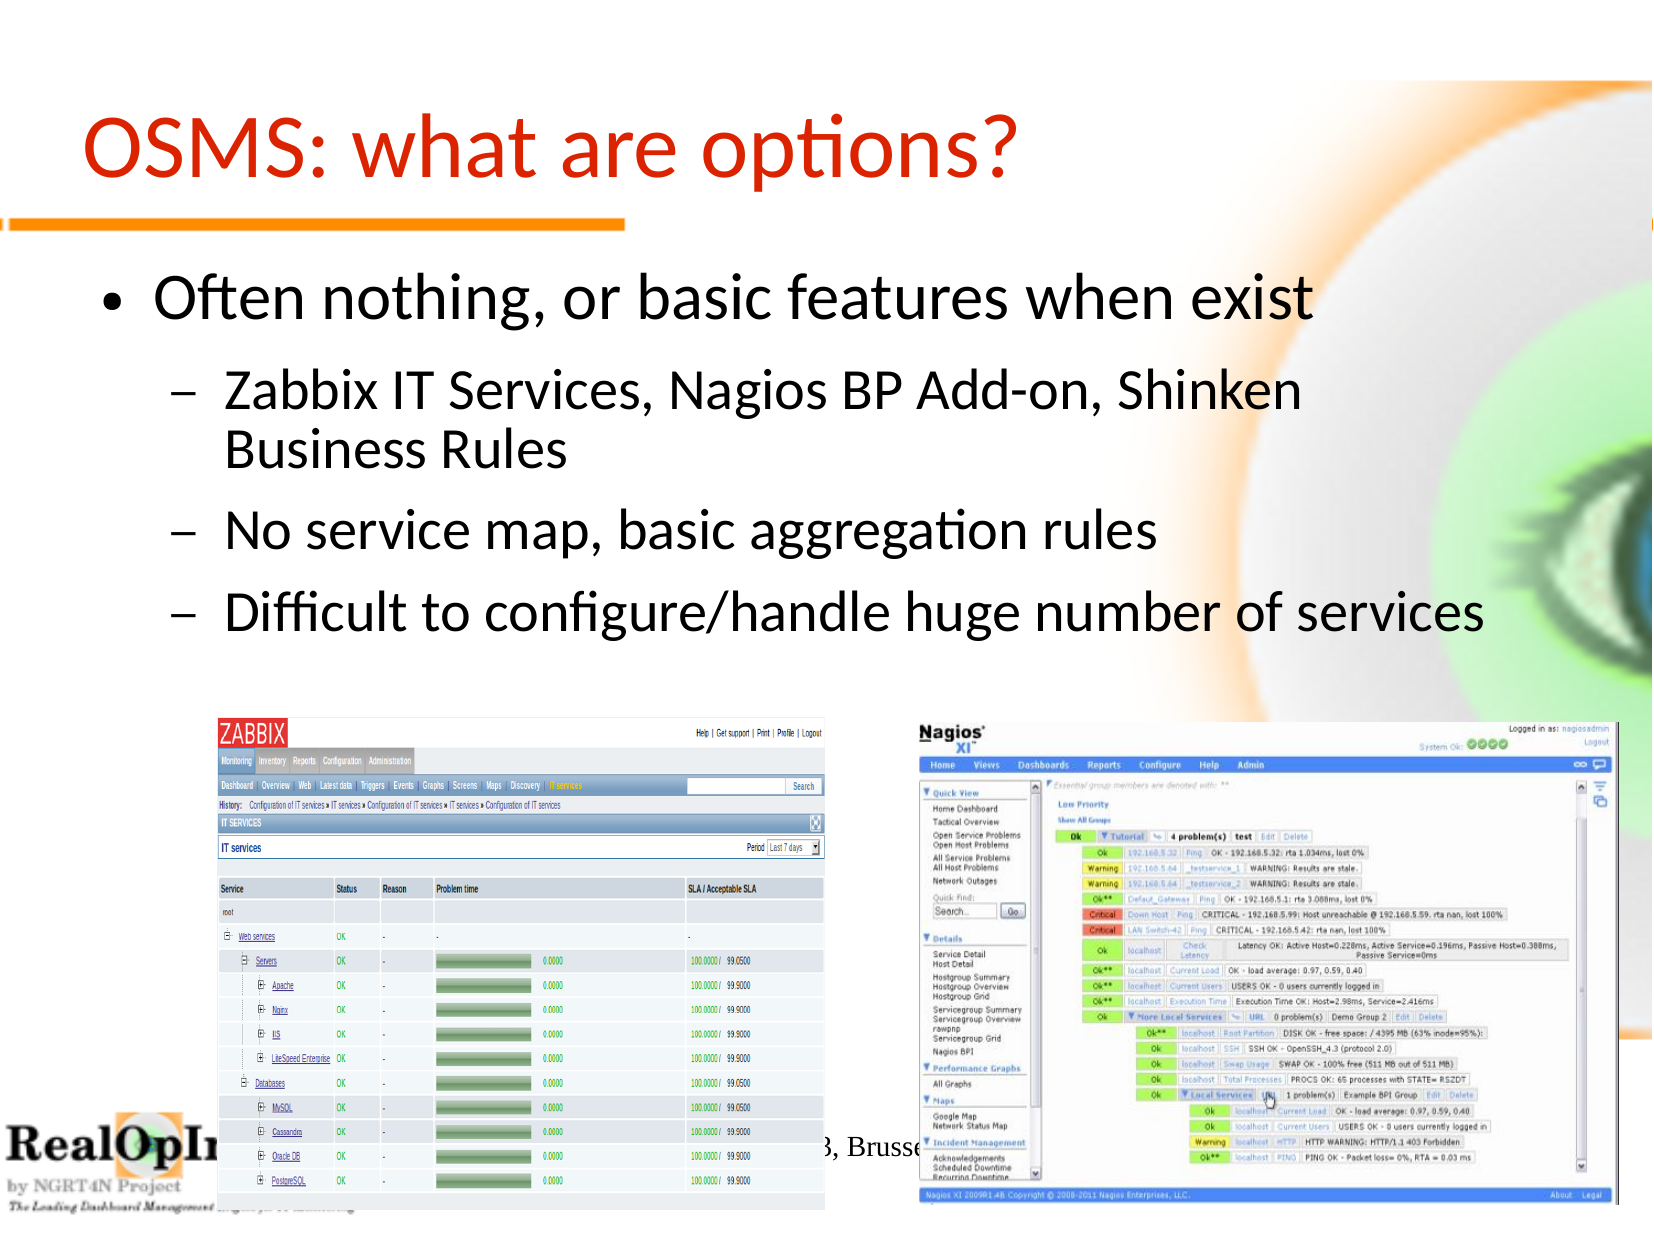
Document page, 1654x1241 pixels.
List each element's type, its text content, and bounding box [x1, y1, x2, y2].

picture [0, 0, 1654, 1241]
list Often nothing, or basic features when exist Zabbix IT Services, Nagios BP Add-on, Shinken Business Rules No service map, basic aggregation rules Difficult to configure/handle huge number of services [82, 269, 1517, 1070]
title OSMS: what are options? [82, 73, 1547, 237]
